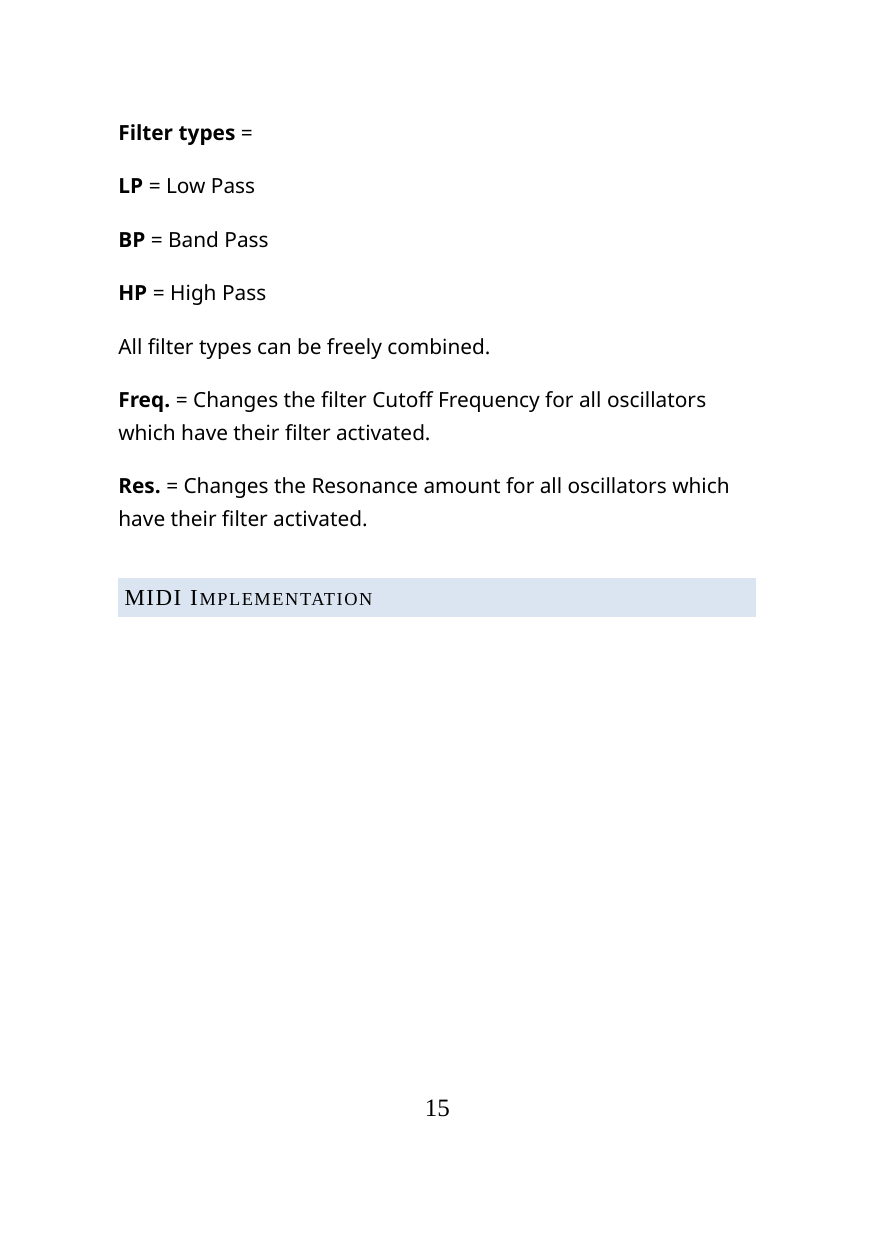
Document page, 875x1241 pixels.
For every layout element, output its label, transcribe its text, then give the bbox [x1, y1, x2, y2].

text BP = Band Pass [118, 225, 756, 253]
text All filter types can be freely combined. [118, 332, 756, 360]
text Freq. = Changes the filter Cutoff Frequency for all oscillators which have their filter activated. [118, 385, 756, 446]
subtitle MIDI Implementation [124, 585, 750, 611]
text Res. = Changes the Resonance amount for all oscillators which have their filter activated. [118, 471, 756, 532]
text Filter types = [118, 118, 756, 147]
text LP = Low Pass [118, 172, 756, 200]
text HP = High Pass [118, 278, 756, 307]
